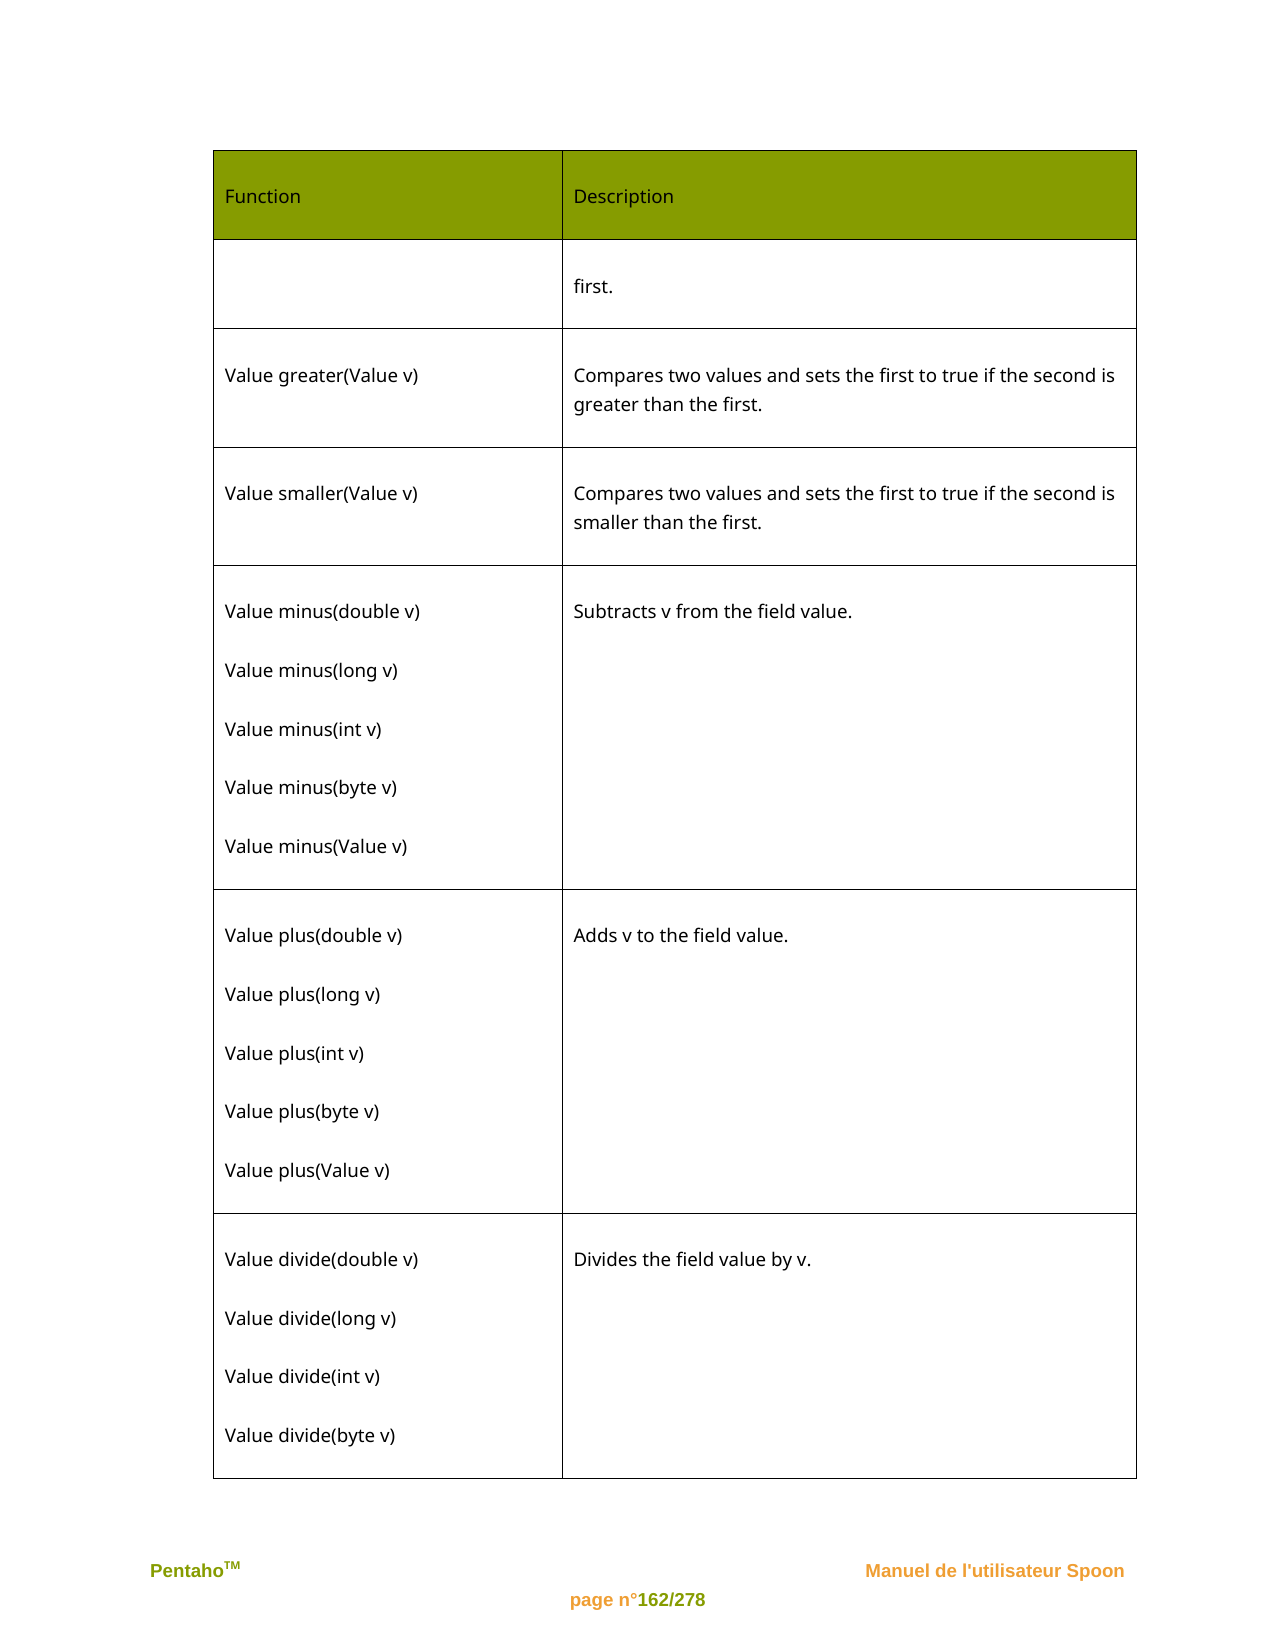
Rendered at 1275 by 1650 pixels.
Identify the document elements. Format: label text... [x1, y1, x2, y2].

table_cell Value minus(double v) Value minus(long v) Value minus(int v) Value minus(byte v) Value minus(Value v) [214, 566, 562, 889]
table_cell [214, 240, 562, 328]
table_cell Value smaller(Value v) [214, 448, 562, 565]
table_cell Adds v to the field value. [563, 890, 1136, 1212]
table_header Description [563, 151, 1136, 239]
table_header Function [214, 151, 562, 239]
table_cell Value plus(double v) Value plus(long v) Value plus(int v) Value plus(byte v) Value plus(Value v) [214, 890, 562, 1212]
table_cell Compares two values and sets the first to true if the second is greater than the first. [563, 329, 1136, 447]
table_cell Value divide(double v) Value divide(long v) Value divide(int v) Value divide(byte v) [214, 1214, 562, 1478]
table_cell Value greater(Value v) [214, 329, 562, 447]
table_cell first. [563, 240, 1136, 328]
table_cell Subtracts v from the field value. [563, 566, 1136, 889]
table_cell Divides the field value by v. [563, 1214, 1136, 1478]
table_cell Compares two values and sets the first to true if the second is smaller than the first. [563, 448, 1136, 565]
